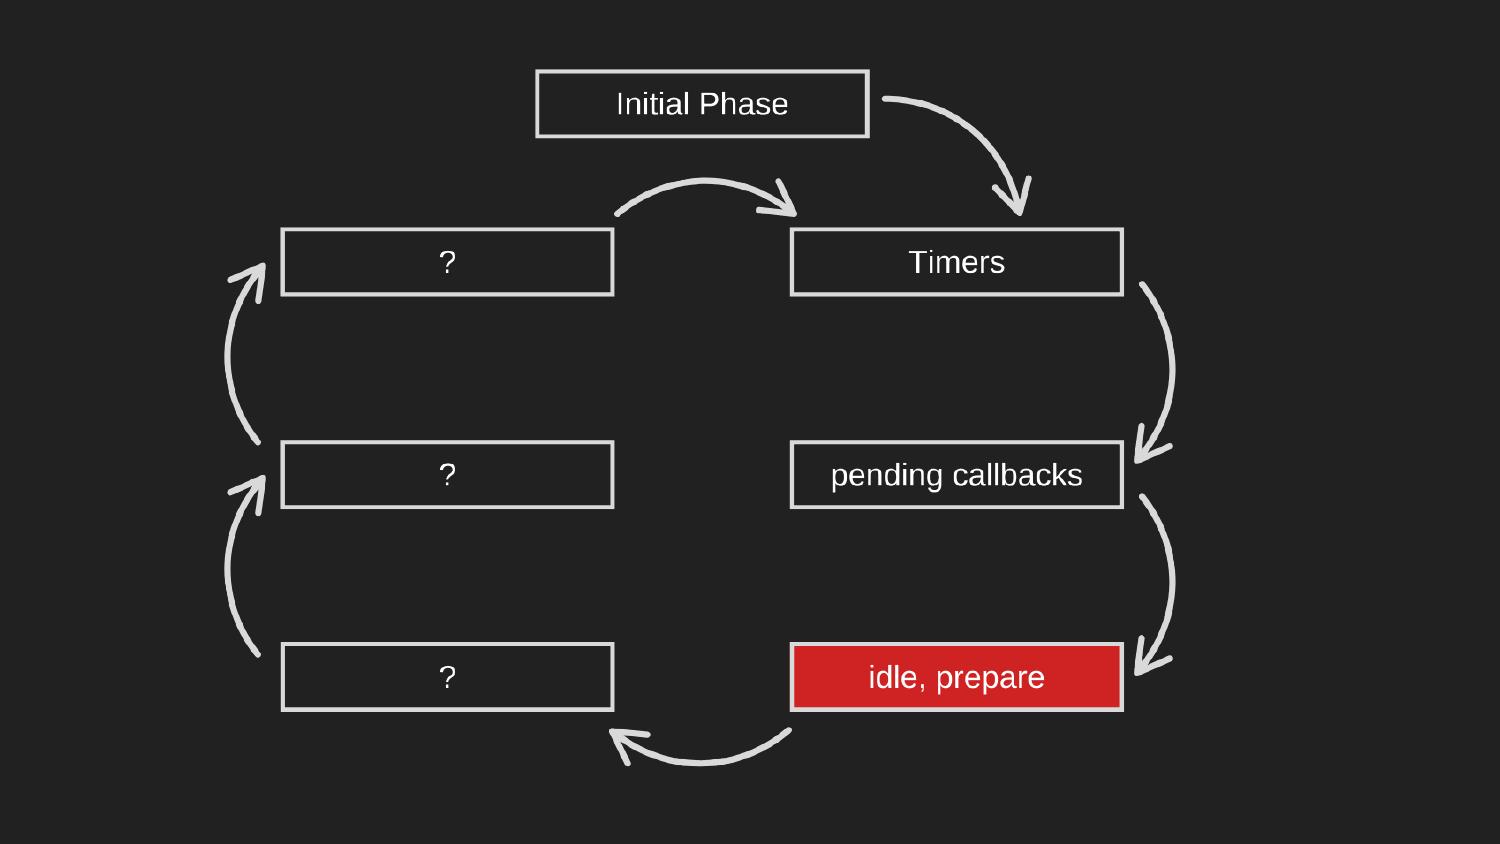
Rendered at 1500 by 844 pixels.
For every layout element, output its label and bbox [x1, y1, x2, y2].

picture [24, 24, 1437, 819]
